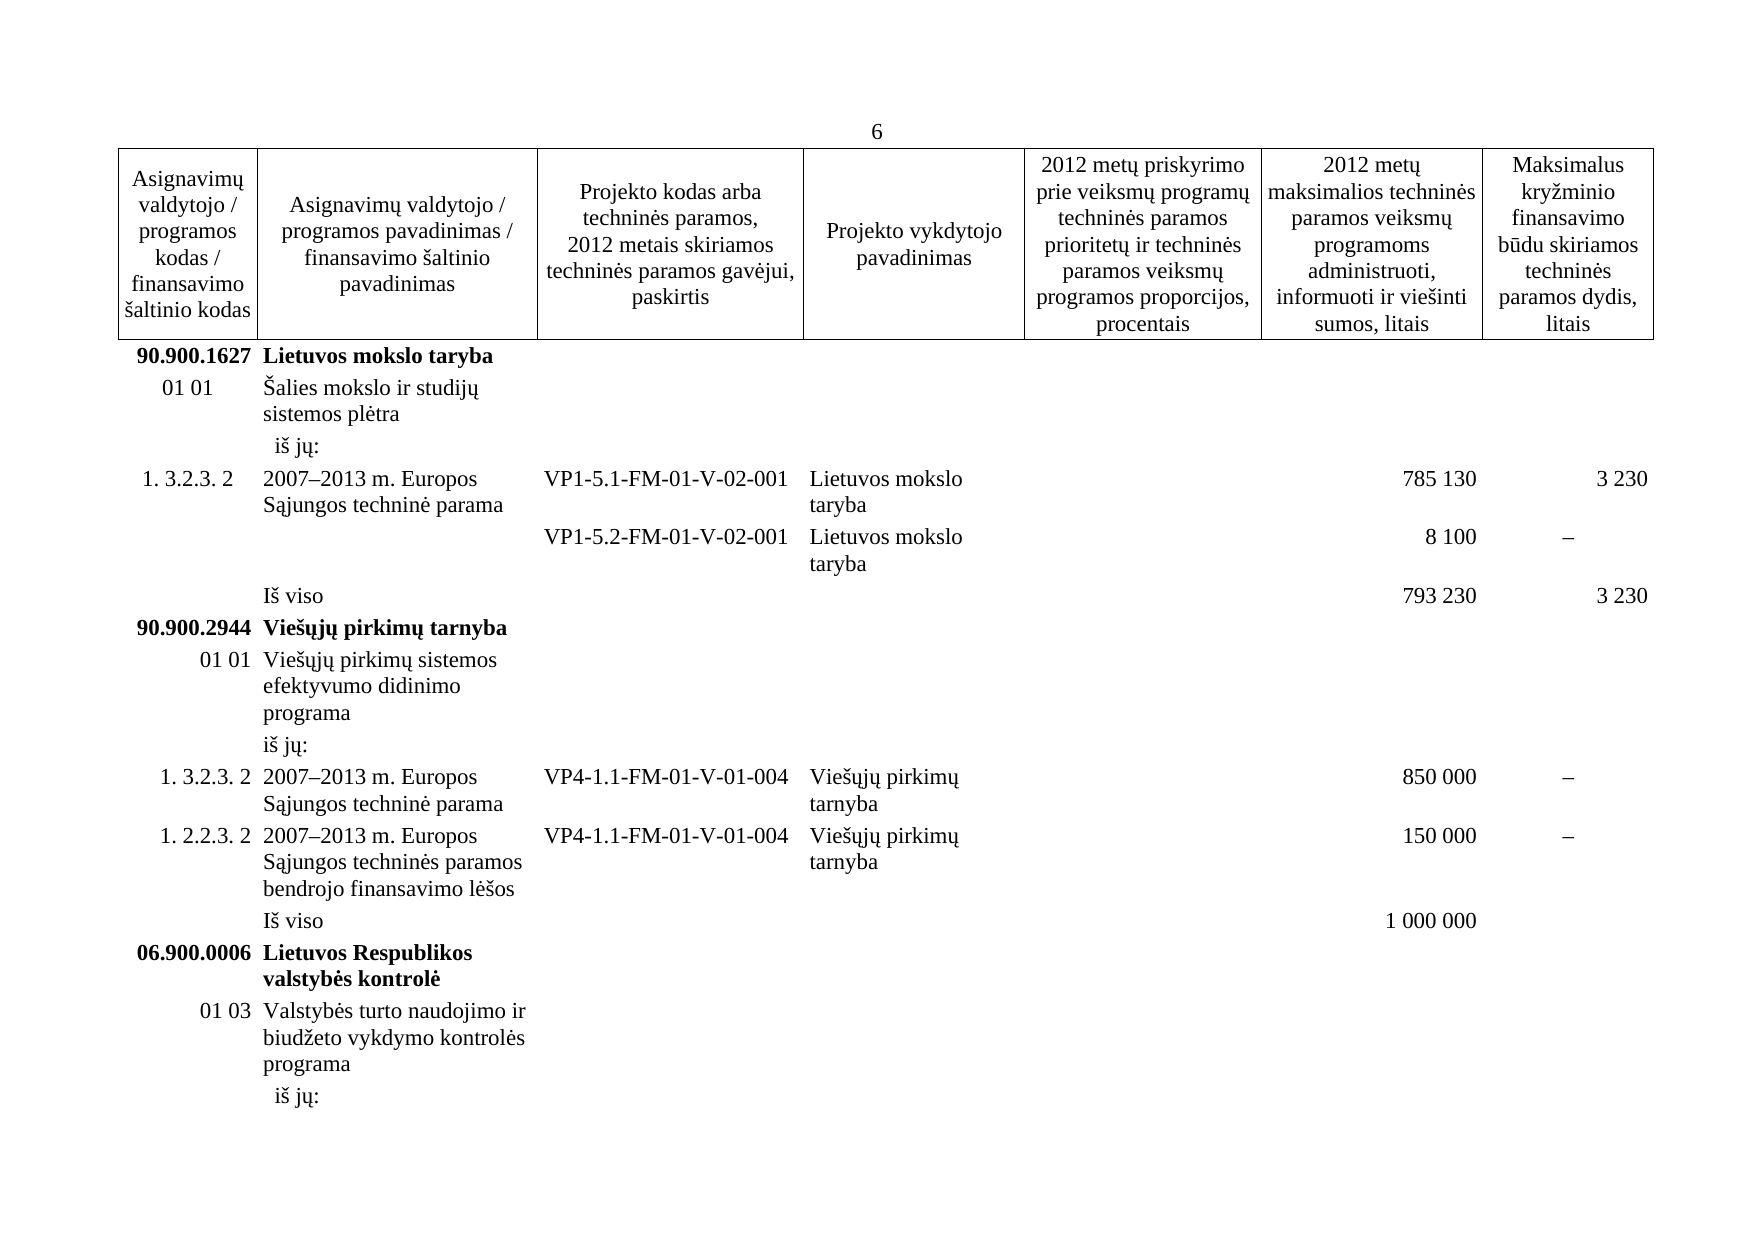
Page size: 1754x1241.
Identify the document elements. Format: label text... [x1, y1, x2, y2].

table_cell 793 230 [1261, 579, 1482, 611]
table_cell iš jų: [257, 430, 537, 462]
table_cell [803, 643, 1025, 728]
table_cell [1261, 1080, 1482, 1112]
table_cell 01 03 [118, 995, 257, 1079]
table_cell VP4-1.1-FM-01-V-01-004 [538, 760, 803, 819]
table_cell 2007–2013 m. Europos Sąjungos techninė parama [257, 462, 537, 579]
table_cell [1483, 904, 1654, 936]
table_cell [538, 371, 803, 430]
table_cell 2007–2013 m. Europos Sąjungos techninė parama [257, 760, 537, 819]
table_cell 1. 2.2.3. 2 [118, 819, 257, 904]
table_cell Šalies mokslo ir studijų sistemos plėtra [257, 371, 537, 430]
table_cell [538, 728, 803, 760]
table_cell [1483, 643, 1654, 728]
table_cell [803, 1080, 1025, 1112]
table_cell Lietuvos mokslo taryba [803, 520, 1025, 579]
table_cell Lietuvos Respublikos valstybės kontrolė [257, 936, 537, 994]
table_cell VP1-5.2-FM-01-V-02-001 [538, 520, 803, 579]
table_cell [803, 904, 1025, 936]
table_cell [1025, 760, 1261, 819]
table_cell [1261, 430, 1482, 462]
table_cell [1025, 462, 1261, 520]
table_cell [803, 611, 1025, 643]
table_cell iš jų: [257, 1080, 537, 1112]
table_header Projekto vykdytojo pavadinimas [804, 149, 1024, 339]
table_cell 01 01 [118, 371, 257, 430]
table_cell [1483, 340, 1654, 371]
table_cell – [1483, 760, 1654, 819]
table_cell [803, 936, 1025, 994]
table_cell Lietuvos mokslo taryba [257, 340, 537, 371]
table_cell [538, 611, 803, 643]
table_cell [1483, 1080, 1654, 1112]
table_cell Lietuvos mokslo taryba [803, 462, 1025, 520]
table_cell [1025, 995, 1261, 1079]
table_cell Viešųjų pirkimų tarnyba [257, 611, 537, 643]
table_header 2012 metų maksimalios techninės paramos veiksmų programoms administruoti, informuoti ir viešinti sumos, litais [1262, 149, 1482, 339]
table_cell – [1483, 819, 1654, 904]
table_cell [1025, 728, 1261, 760]
table_cell 2007–2013 m. Europos Sąjungos techninės paramos bendrojo finansavimo lėšos [257, 819, 537, 904]
table_cell [538, 579, 803, 611]
table_cell iš jų: [257, 728, 537, 760]
table_cell [803, 340, 1025, 371]
table_cell [1025, 819, 1261, 904]
table_cell [803, 995, 1025, 1079]
table_cell [1025, 936, 1261, 994]
table_cell [1483, 936, 1654, 994]
table_cell [1483, 611, 1654, 643]
table_cell [538, 340, 803, 371]
table_cell 90.900.1627 [118, 340, 257, 371]
table_cell 8 100 [1261, 520, 1482, 579]
table_cell [118, 430, 257, 462]
table_cell [538, 936, 803, 994]
table_cell [1261, 936, 1482, 994]
table_cell [1261, 995, 1482, 1079]
table_cell [803, 430, 1025, 462]
table_header Asignavimų valdytojo / programos kodas / finansavimo šaltinio kodas [119, 149, 257, 339]
table_cell [118, 728, 257, 760]
table_header Asignavimų valdytojo / programos pavadinimas / finansavimo šaltinio pavadinimas [258, 149, 537, 339]
table_cell [1483, 728, 1654, 760]
table_cell [803, 728, 1025, 760]
table_cell [803, 371, 1025, 430]
table_cell [1025, 520, 1261, 579]
table_cell Viešųjų pirkimų tarnyba [803, 760, 1025, 819]
table_cell 90.900.2944 [118, 611, 257, 643]
table_cell [1261, 340, 1482, 371]
table_cell 850 000 [1261, 760, 1482, 819]
table_cell [1261, 728, 1482, 760]
table_cell [1025, 611, 1261, 643]
table_cell Iš viso [257, 579, 537, 611]
table_cell [538, 904, 803, 936]
table_cell 1. 3.2.3. 2 [118, 462, 257, 579]
table_cell 3 230 [1483, 462, 1654, 520]
table_cell [1483, 430, 1654, 462]
table_cell [1025, 904, 1261, 936]
table_header Maksimalus kryžminio finansavimo būdu skiriamos techninės paramos dydis, litais [1483, 149, 1653, 339]
table_cell Iš viso [257, 904, 537, 936]
table_cell [1025, 340, 1261, 371]
table_cell [538, 995, 803, 1079]
table_cell [1261, 371, 1482, 430]
table_header 2012 metų priskyrimo prie veiksmų programų techninės paramos prioritetų ir techninės paramos veiksmų programos proporcijos, procentais [1025, 149, 1261, 339]
table_cell Viešųjų pirkimų tarnyba [803, 819, 1025, 904]
table_header Projekto kodas arba techninės paramos, 2012 metais skiriamos techninės paramos gavėjui, paskirtis [538, 149, 803, 339]
table_cell [1261, 643, 1482, 728]
table_cell [1025, 430, 1261, 462]
table_cell [1025, 579, 1261, 611]
table_cell [118, 1080, 257, 1112]
table_cell [1483, 995, 1654, 1079]
table_cell [118, 579, 257, 611]
table_cell – [1483, 520, 1654, 579]
table_cell [1483, 371, 1654, 430]
table_cell [538, 1080, 803, 1112]
table_cell [1025, 643, 1261, 728]
table_cell [1025, 371, 1261, 430]
table_cell Valstybės turto naudojimo ir biudžeto vykdymo kontrolės programa [257, 995, 537, 1079]
table_cell 3 230 [1483, 579, 1654, 611]
table_cell [118, 904, 257, 936]
table_cell Viešųjų pirkimų sistemos efektyvumo didinimo programa [257, 643, 537, 728]
table_cell VP1-5.1-FM-01-V-02-001 [538, 462, 803, 520]
table_cell 1. 3.2.3. 2 [118, 760, 257, 819]
table_cell [538, 643, 803, 728]
table_cell [538, 430, 803, 462]
table_cell [1261, 611, 1482, 643]
table_cell 150 000 [1261, 819, 1482, 904]
table_cell 01 01 [118, 643, 257, 728]
table_cell VP4-1.1-FM-01-V-01-004 [538, 819, 803, 904]
table_cell [803, 579, 1025, 611]
table_cell 785 130 [1261, 462, 1482, 520]
table_cell [1025, 1080, 1261, 1112]
table_cell 1 000 000 [1261, 904, 1482, 936]
table_cell 06.900.0006 [118, 936, 257, 994]
